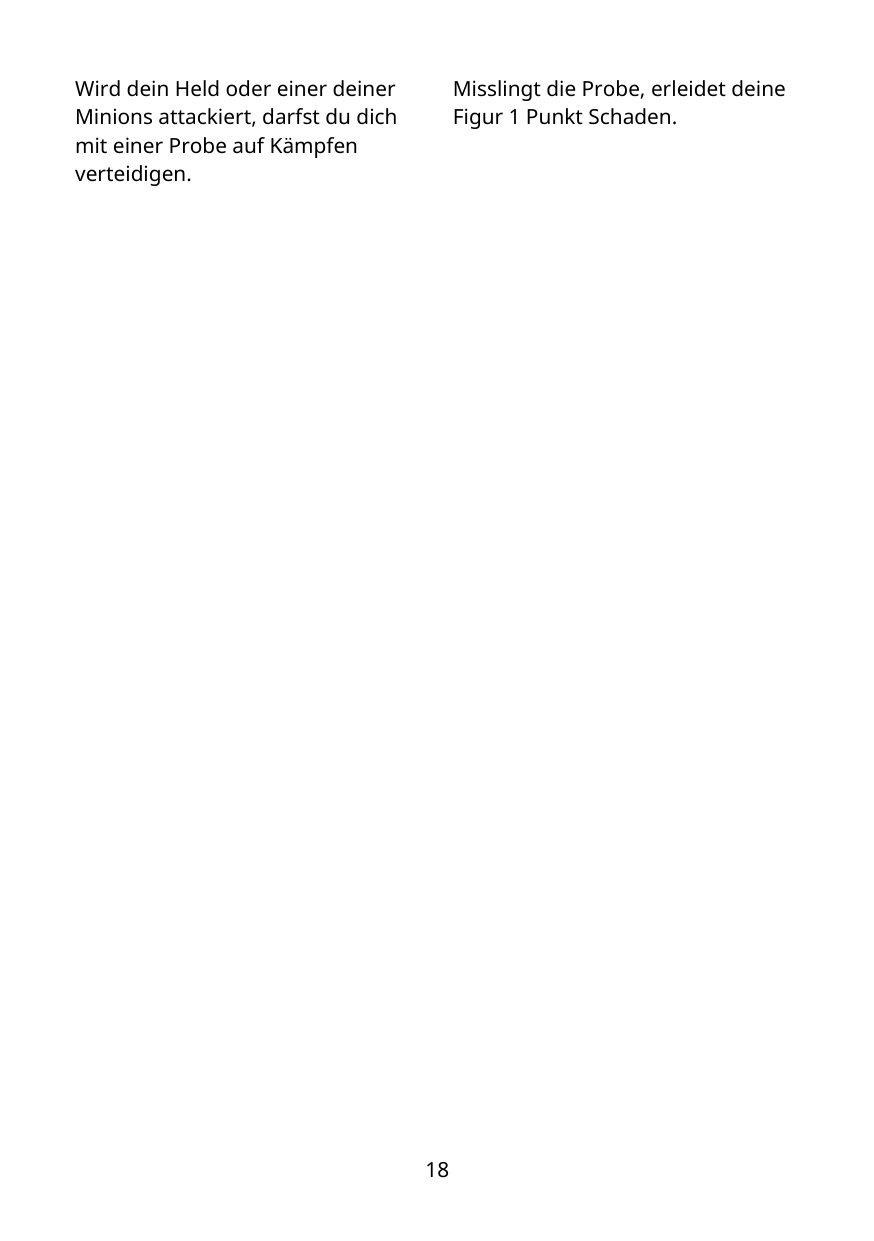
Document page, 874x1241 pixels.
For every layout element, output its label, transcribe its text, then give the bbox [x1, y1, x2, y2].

text Wird dein Held oder einer deiner Minions attackiert, darfst du dich mit einer Probe auf Kämpfen verteidigen. [75, 74, 421, 188]
text Misslingt die Probe, erleidet deine Figur 1 Punkt Schaden. [453, 74, 799, 131]
